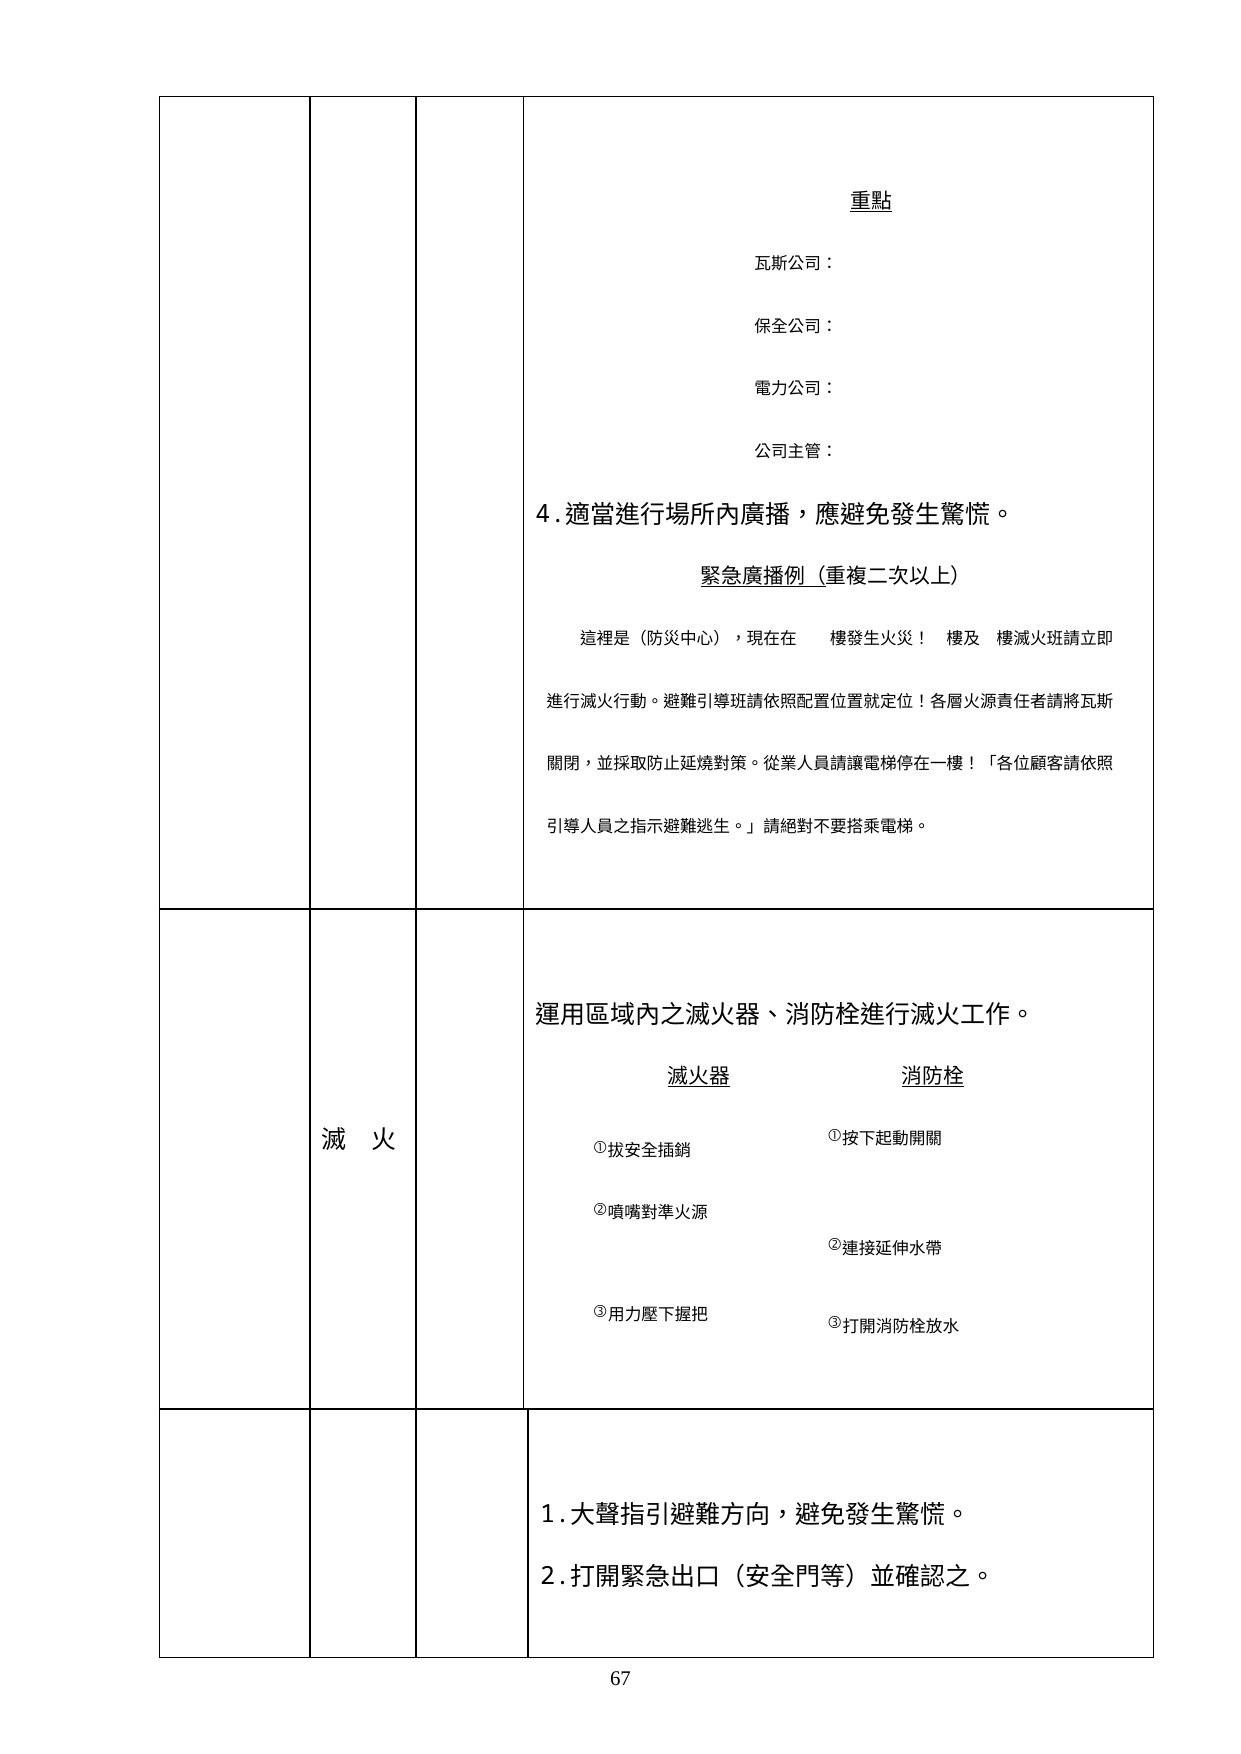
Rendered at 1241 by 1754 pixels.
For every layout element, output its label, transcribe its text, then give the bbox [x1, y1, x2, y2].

table_header 消防栓 [816, 1033, 1050, 1096]
table_cell 按下起動開關 連接延伸水帶 打開消防栓放水 [816, 1096, 1050, 1346]
table_header 重點 瓦斯公司：○○○○－○○○○ 保全公司：○○○○－○○○○ 電力公司：○○○○－○○○○ 公司主管：○○○○－○○○○ [655, 158, 1086, 471]
table_header 滅火器 [581, 1033, 816, 1096]
table_cell [417, 97, 523, 908]
table_cell 滅 火 [311, 910, 415, 1408]
table_header 緊急廣播例（重複二次以上） 這裡是（防災中心），現在在○○樓發生火災！○樓及○樓滅火班請立即進行滅火行動。避難引導班請依照配置位置就定位！各層火源責任者請將瓦斯關閉，並採取防止延燒對策。從業人員請讓電梯停在一樓！「各位顧客請依照引導人員之指示避難逃生。」請絕對不要搭乘電梯。 [535, 533, 1137, 846]
table_cell 1.大聲指引避難方向，避免發生驚慌。 2.打開緊急出口（安全門等）並確認之。 [529, 1410, 1153, 1657]
table_cell [160, 1410, 309, 1657]
table_cell [160, 97, 309, 908]
table_cell [311, 97, 415, 908]
table_cell [311, 1410, 415, 1657]
table_cell 4.適當進行場所內廣播，應避免發生驚慌。 [524, 97, 1153, 908]
table_cell 拔安全插銷 噴嘴對準火源 用力壓下握把 [581, 1096, 816, 1346]
table_cell [417, 1410, 527, 1657]
table_cell 運用區域內之滅火器、消防栓進行滅火工作。 [524, 910, 1153, 1408]
table_cell [160, 910, 309, 1408]
table_cell [417, 910, 523, 1408]
